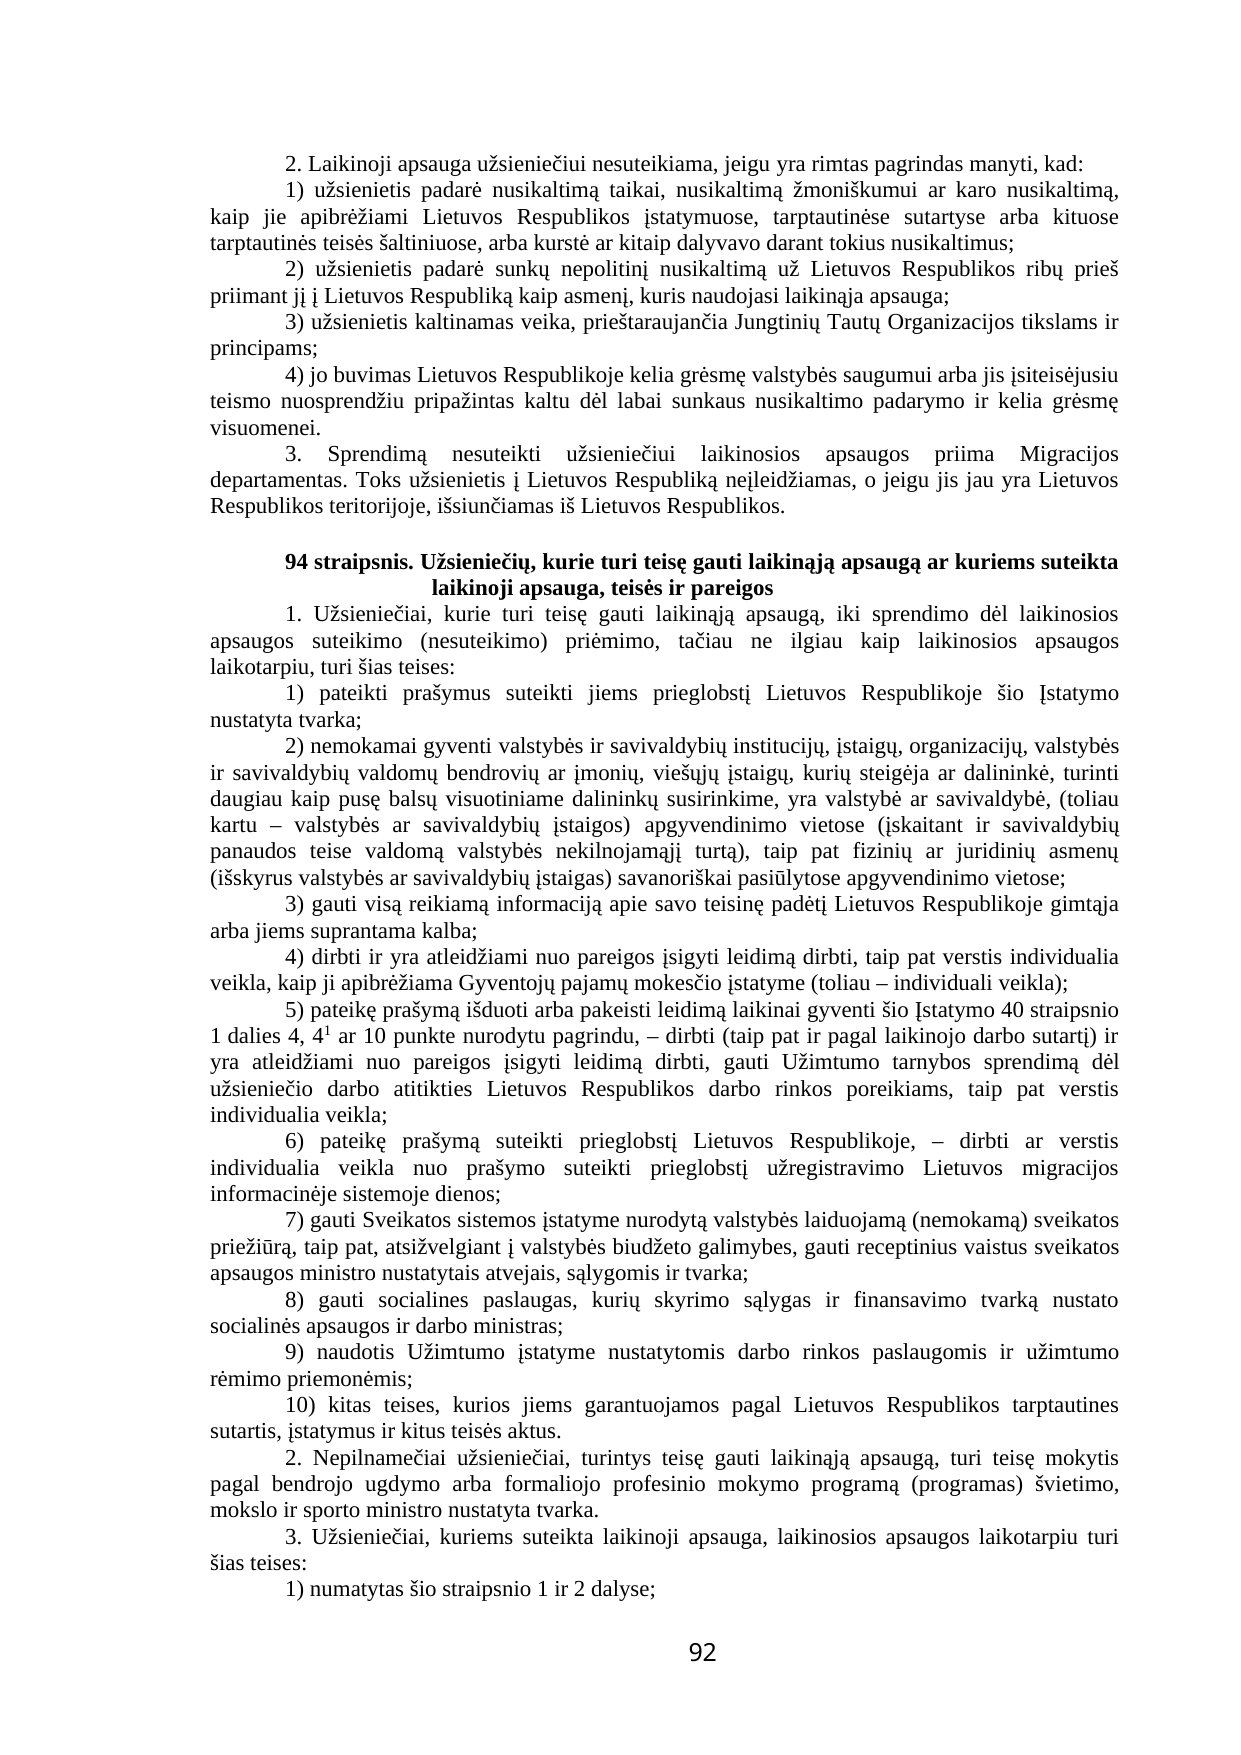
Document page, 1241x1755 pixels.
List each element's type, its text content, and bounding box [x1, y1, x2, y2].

text 9) naudotis Užimtumo įstatyme nustatytomis darbo rinkos paslaugomis ir užimtumo rėmimo priemonėmis; [210, 1338, 1120, 1391]
text 94 straipsnis. Užsieniečių, kurie turi teisę gauti laikinąją apsaugą ar kuriems suteikta laikinoji apsauga, teisės ir pareigos [285, 548, 1120, 600]
text 1. Užsieniečiai, kurie turi teisę gauti laikinąją apsaugą, iki sprendimo dėl laikinosios apsaugos suteikimo (nesuteikimo) priėmimo, tačiau ne ilgiau kaip laikinosios apsaugos laikotarpiu, turi šias teises: [210, 600, 1120, 679]
text 4) jo buvimas Lietuvos Respublikoje kelia grėsmę valstybės saugumui arba jis įsiteisėjusiu teismo nuosprendžiu pripažintas kaltu dėl labai sunkaus nusikaltimo padarymo ir kelia grėsmę visuomenei. [210, 361, 1120, 440]
text 1) numatytas šio straipsnio 1 ir 2 dalyse; [210, 1576, 1120, 1602]
text 7) gauti Sveikatos sistemos įstatyme nurodytą valstybės laiduojamą (nemokamą) sveikatos priežiūrą, taip pat, atsižvelgiant į valstybės biudžeto galimybes, gauti receptinius vaistus sveikatos apsaugos ministro nustatytais atvejais, sąlygomis ir tvarka; [210, 1207, 1120, 1286]
text 2) užsienietis padarė sunkų nepolitinį nusikaltimą už Lietuvos Respublikos ribų prieš priimant jį į Lietuvos Respubliką kaip asmenį, kuris naudojasi laikinąja apsauga; [210, 255, 1120, 308]
text 5) pateikę prašymą išduoti arba pakeisti leidimą laikinai gyventi šio Įstatymo 40 straipsnio 1 dalies 4, 41 ar 10 punkte nurodytu pagrindu, – dirbti (taip pat ir pagal laikinojo darbo sutartį) ir yra atleidžiami nuo pareigos įsigyti leidimą dirbti, gauti Užimtumo tarnybos sprendimą dėl užsieniečio darbo atitikties Lietuvos Respublikos darbo rinkos poreikiams, taip pat verstis individualia veikla; [210, 996, 1120, 1127]
text 6) pateikę prašymą suteikti prieglobstį Lietuvos Respublikoje, – dirbti ar verstis individualia veikla nuo prašymo suteikti prieglobstį užregistravimo Lietuvos migracijos informacinėje sistemoje dienos; [210, 1127, 1120, 1207]
text 4) dirbti ir yra atleidžiami nuo pareigos įsigyti leidimą dirbti, taip pat verstis individualia veikla, kaip ji apibrėžiama Gyventojų pajamų mokesčio įstatyme (toliau – individuali veikla); [210, 943, 1120, 996]
text 1) pateikti prašymus suteikti jiems prieglobstį Lietuvos Respublikoje šio Įstatymo nustatyta tvarka; [210, 679, 1120, 732]
text 2. Laikinoji apsauga užsieniečiui nesuteikiama, jeigu yra rimtas pagrindas manyti, kad: [210, 150, 1120, 176]
text 10) kitas teises, kurios jiems garantuojamos pagal Lietuvos Respublikos tarptautines sutartis, įstatymus ir kitus teisės aktus. [210, 1391, 1120, 1444]
text 2. Nepilnamečiai užsieniečiai, turintys teisę gauti laikinąją apsaugą, turi teisę mokytis pagal bendrojo ugdymo arba formaliojo profesinio mokymo programą (programas) švietimo, mokslo ir sporto ministro nustatyta tvarka. [210, 1444, 1120, 1523]
text 2) nemokamai gyventi valstybės ir savivaldybių institucijų, įstaigų, organizacijų, valstybės ir savivaldybių valdomų bendrovių ar įmonių, viešųjų įstaigų, kurių steigėja ar dalininkė, turinti daugiau kaip pusę balsų visuotiniame dalininkų susirinkime, yra valstybė ar savivaldybė, (toliau kartu – valstybės ar savivaldybių įstaigos) apgyvendinimo vietose (įskaitant ir savivaldybių panaudos teise valdomą valstybės nekilnojamąjį turtą), taip pat fizinių ar juridinių asmenų (išskyrus valstybės ar savivaldybių įstaigas) savanoriškai pasiūlytose apgyvendinimo vietose; [210, 732, 1120, 890]
text 8) gauti socialines paslaugas, kurių skyrimo sąlygas ir finansavimo tvarką nustato socialinės apsaugos ir darbo ministras; [210, 1286, 1120, 1338]
text 3) užsienietis kaltinamas veika, prieštaraujančia Jungtinių Tautų Organizacijos tikslams ir principams; [210, 308, 1120, 361]
text 3) gauti visą reikiamą informaciją apie savo teisinę padėtį Lietuvos Respublikoje gimtąja arba jiems suprantama kalba; [210, 890, 1120, 943]
text 1) užsienietis padarė nusikaltimą taikai, nusikaltimą žmoniškumui ar karo nusikaltimą, kaip jie apibrėžiami Lietuvos Respublikos įstatymuose, tarptautinėse sutartyse arba kituose tarptautinės teisės šaltiniuose, arba kurstė ar kitaip dalyvavo darant tokius nusikaltimus; [210, 176, 1120, 255]
text 3. Užsieniečiai, kuriems suteikta laikinoji apsauga, laikinosios apsaugos laikotarpiu turi šias teises: [210, 1523, 1120, 1576]
text 3. Sprendimą nesuteikti užsieniečiui laikinosios apsaugos priima Migracijos departamentas. Toks užsienietis į Lietuvos Respubliką neįleidžiamas, o jeigu jis jau yra Lietuvos Respublikos teritorijoje, išsiunčiamas iš Lietuvos Respublikos. [210, 440, 1120, 519]
